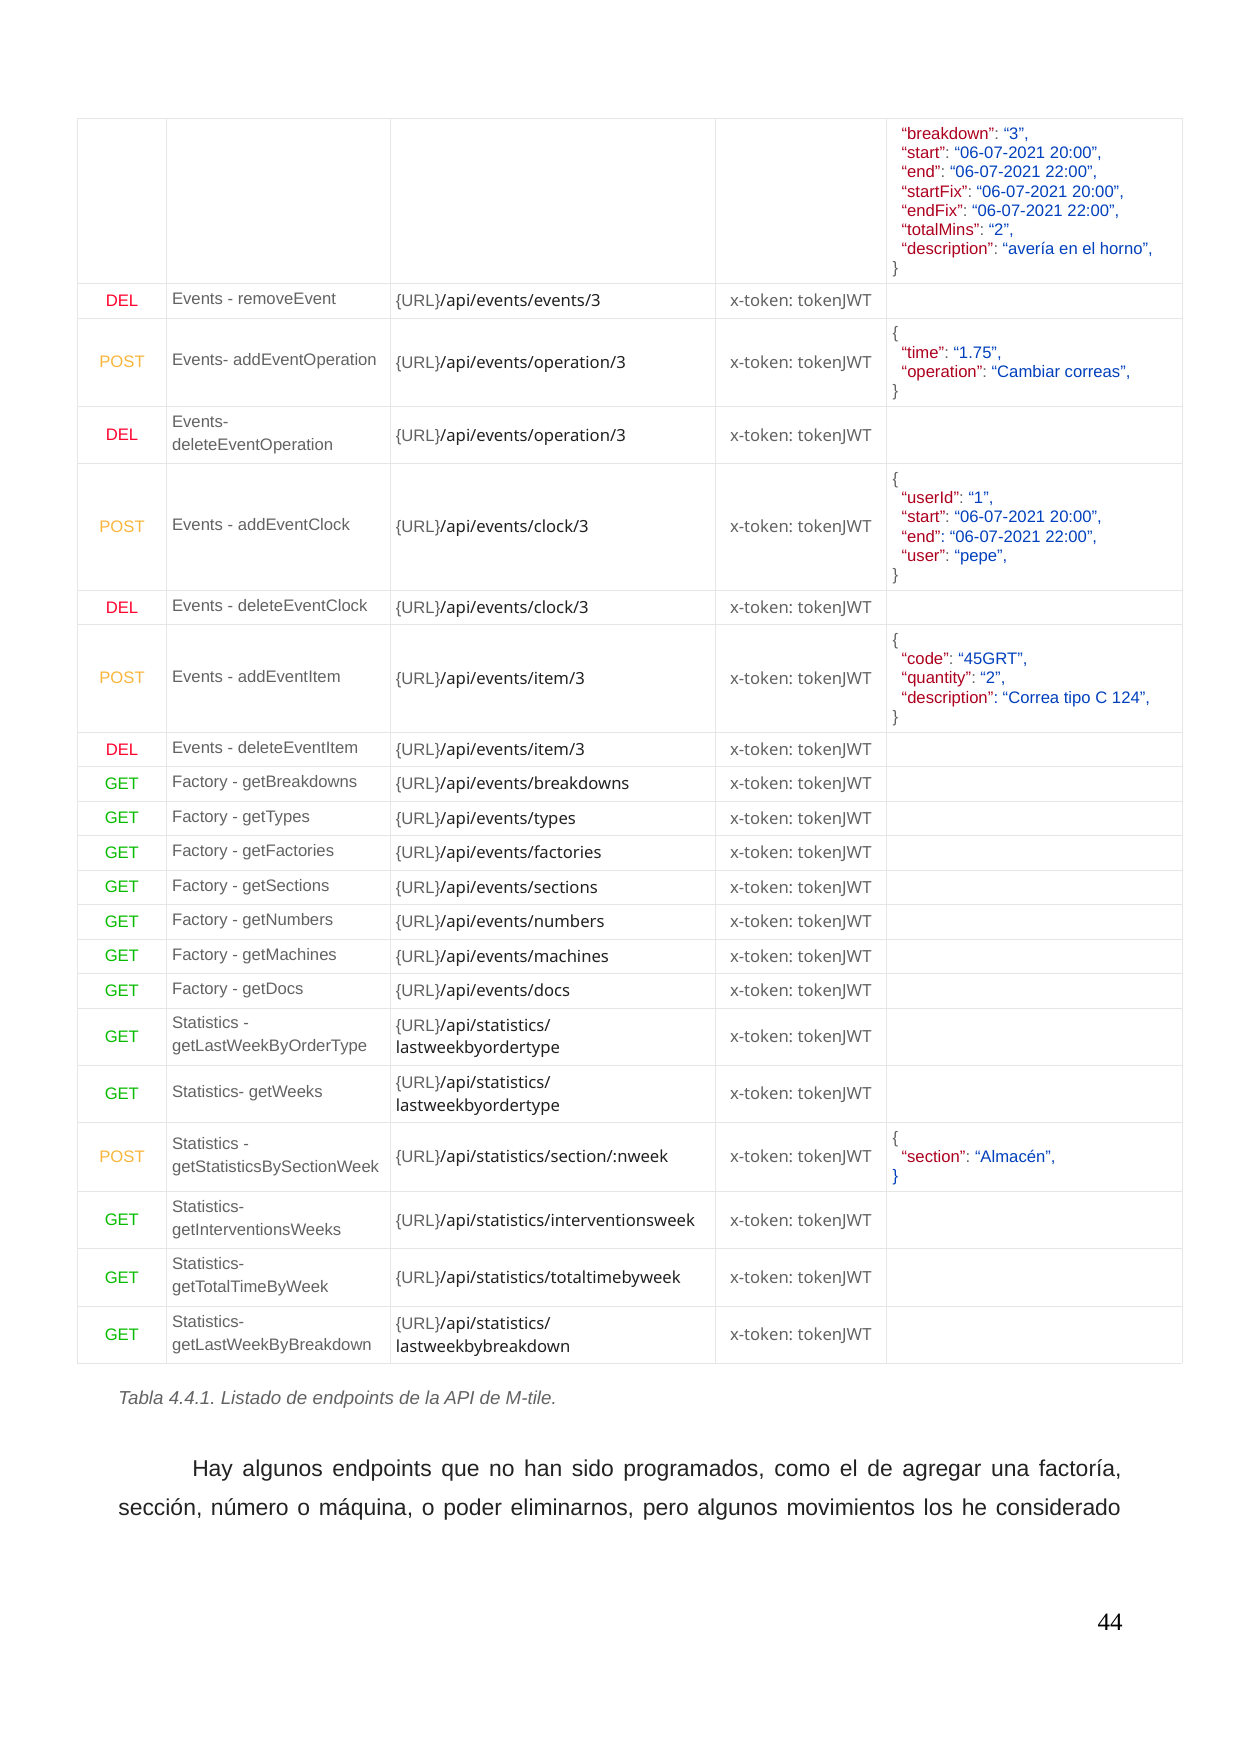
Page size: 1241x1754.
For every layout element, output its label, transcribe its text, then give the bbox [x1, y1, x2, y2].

table_cell [887, 802, 1182, 835]
table_cell [887, 871, 1182, 904]
table_cell Factory - getFactories [167, 836, 390, 869]
table_cell {URL}/api/events/factories [391, 836, 715, 869]
table_cell [887, 733, 1182, 766]
table_cell Events- deleteEventOperation [167, 407, 390, 463]
table_cell [887, 767, 1182, 801]
table_cell Events - addEventClock [167, 464, 390, 590]
table_cell [887, 1009, 1182, 1065]
table_cell DEL [78, 733, 166, 766]
table_cell Events - deleteEventClock [167, 591, 390, 624]
table_cell x-token: tokenJWT [716, 974, 886, 1007]
table_cell {URL}/api/statistics/interventionsweek [391, 1192, 715, 1248]
table_cell [887, 284, 1182, 317]
table_cell x-token: tokenJWT [716, 1009, 886, 1065]
table_cell {URL}/api/statistics/lastweekbybreakdown [391, 1307, 715, 1363]
table_cell GET [78, 836, 166, 869]
table_cell DEL [78, 407, 166, 463]
table_cell Statistics - getLastWeekByOrderType [167, 1009, 390, 1065]
table_cell {URL}/api/statistics/lastweekbyordertype [391, 1066, 715, 1122]
table_cell Statistics- getLastWeekByBreakdown [167, 1307, 390, 1363]
table_cell x-token: tokenJWT [716, 284, 886, 317]
table_cell {URL}/api/events/item/3 [391, 733, 715, 766]
table_cell {URL}/api/events/item/3 [391, 625, 715, 732]
table_cell Statistics - getStatisticsBySectionWeek [167, 1123, 390, 1191]
table_cell [167, 119, 390, 283]
table_cell {URL}/api/events/docs [391, 974, 715, 1007]
table_cell POST [78, 464, 166, 590]
table_cell x-token: tokenJWT [716, 836, 886, 869]
table_cell POST [78, 1123, 166, 1191]
table_cell GET [78, 974, 166, 1007]
text Tabla 4.4.1. Listado de endpoints de la API de M-tile. [118, 1387, 1122, 1408]
table_cell Factory - getSections [167, 871, 390, 904]
table_cell x-token: tokenJWT [716, 319, 886, 406]
table_cell x-token: tokenJWT [716, 940, 886, 973]
table_cell “breakdown”: “3”, “start”: “06-07-2021 20:00”, “end”: “06-07-2021 22:00”, “startFix”: “06-07-2021 20:00”, “endFix”: “06-07-2021 22:00”, “totalMins”: “2”, “description”: “avería en el horno”, } [887, 119, 1182, 283]
table_cell [887, 1249, 1182, 1306]
table_cell [887, 974, 1182, 1007]
table_cell {URL}/api/statistics/lastweekbyordertype [391, 1009, 715, 1065]
table_cell [391, 119, 715, 283]
table_cell x-token: tokenJWT [716, 871, 886, 904]
table_cell {URL}/api/events/numbers [391, 905, 715, 938]
table_cell DEL [78, 284, 166, 317]
table_cell Statistics- getTotalTimeByWeek [167, 1249, 390, 1306]
table_cell {URL}/api/events/machines [391, 940, 715, 973]
table_cell GET [78, 1192, 166, 1248]
table_cell x-token: tokenJWT [716, 464, 886, 590]
table_cell [887, 836, 1182, 869]
table_cell Factory - getDocs [167, 974, 390, 1007]
table_cell [887, 940, 1182, 973]
table_cell {URL}/api/events/clock/3 [391, 464, 715, 590]
table_cell x-token: tokenJWT [716, 1192, 886, 1248]
table_cell GET [78, 1249, 166, 1306]
table_cell GET [78, 905, 166, 938]
table_cell { “code”: “45GRT”, “quantity”: “2”, “description”: “Correa tipo C 124”, } [887, 625, 1182, 732]
table_cell { “time”: “1.75”, “operation”: “Cambiar correas”, } [887, 319, 1182, 406]
table_cell DEL [78, 591, 166, 624]
table_cell Events - removeEvent [167, 284, 390, 317]
table_cell [887, 407, 1182, 463]
table_cell x-token: tokenJWT [716, 407, 886, 463]
table_cell x-token: tokenJWT [716, 1123, 886, 1191]
table_cell {URL}/api/events/operation/3 [391, 407, 715, 463]
table_cell [887, 591, 1182, 624]
table_cell { “userId”: “1”, “start”: “06-07-2021 20:00”, “end”: “06-07-2021 22:00”, “user”: “pepe”, } [887, 464, 1182, 590]
table_cell x-token: tokenJWT [716, 625, 886, 732]
table_cell [887, 1307, 1182, 1363]
table_cell Statistics- getInterventionsWeeks [167, 1192, 390, 1248]
table_cell x-token: tokenJWT [716, 1307, 886, 1363]
table_cell Factory - getNumbers [167, 905, 390, 938]
table_cell Statistics- getWeeks [167, 1066, 390, 1122]
table_cell [887, 1192, 1182, 1248]
table_cell x-token: tokenJWT [716, 1249, 886, 1306]
table_cell [78, 119, 166, 283]
table_cell x-token: tokenJWT [716, 905, 886, 938]
table_cell x-token: tokenJWT [716, 1066, 886, 1122]
table_cell GET [78, 1009, 166, 1065]
table_cell [716, 119, 886, 283]
table_cell {URL}/api/events/breakdowns [391, 767, 715, 801]
table_cell x-token: tokenJWT [716, 733, 886, 766]
table_cell {URL}/api/events/events/3 [391, 284, 715, 317]
table_cell GET [78, 940, 166, 973]
table_cell POST [78, 625, 166, 732]
table_cell GET [78, 767, 166, 801]
table_cell Factory - getBreakdowns [167, 767, 390, 801]
table_cell Events - deleteEventItem [167, 733, 390, 766]
table_cell [887, 1066, 1182, 1122]
table_cell GET [78, 1066, 166, 1122]
table_cell x-token: tokenJWT [716, 767, 886, 801]
table_cell x-token: tokenJWT [716, 591, 886, 624]
table_cell POST [78, 319, 166, 406]
table_cell GET [78, 1307, 166, 1363]
table_cell Factory - getTypes [167, 802, 390, 835]
table_cell x-token: tokenJWT [716, 802, 886, 835]
table_cell { “section”: “Almacén”, } [887, 1123, 1182, 1191]
text Hay algunos endpoints que no han sido programados, como el de agregar una factoría, sección, número o máquina, o poder eliminarnos, pero algunos movimientos los he considerado [118, 1454, 1122, 1520]
table_cell {URL}/api/statistics/totaltimebyweek [391, 1249, 715, 1306]
table_cell {URL}/api/statistics/section/:nweek [391, 1123, 715, 1191]
table_cell Events- addEventOperation [167, 319, 390, 406]
table_cell [887, 905, 1182, 938]
table_cell {URL}/api/events/types [391, 802, 715, 835]
table_cell GET [78, 871, 166, 904]
table_cell GET [78, 802, 166, 835]
table_cell Events - addEventItem [167, 625, 390, 732]
table_cell Factory - getMachines [167, 940, 390, 973]
table_cell {URL}/api/events/operation/3 [391, 319, 715, 406]
table_cell {URL}/api/events/sections [391, 871, 715, 904]
table_cell {URL}/api/events/clock/3 [391, 591, 715, 624]
